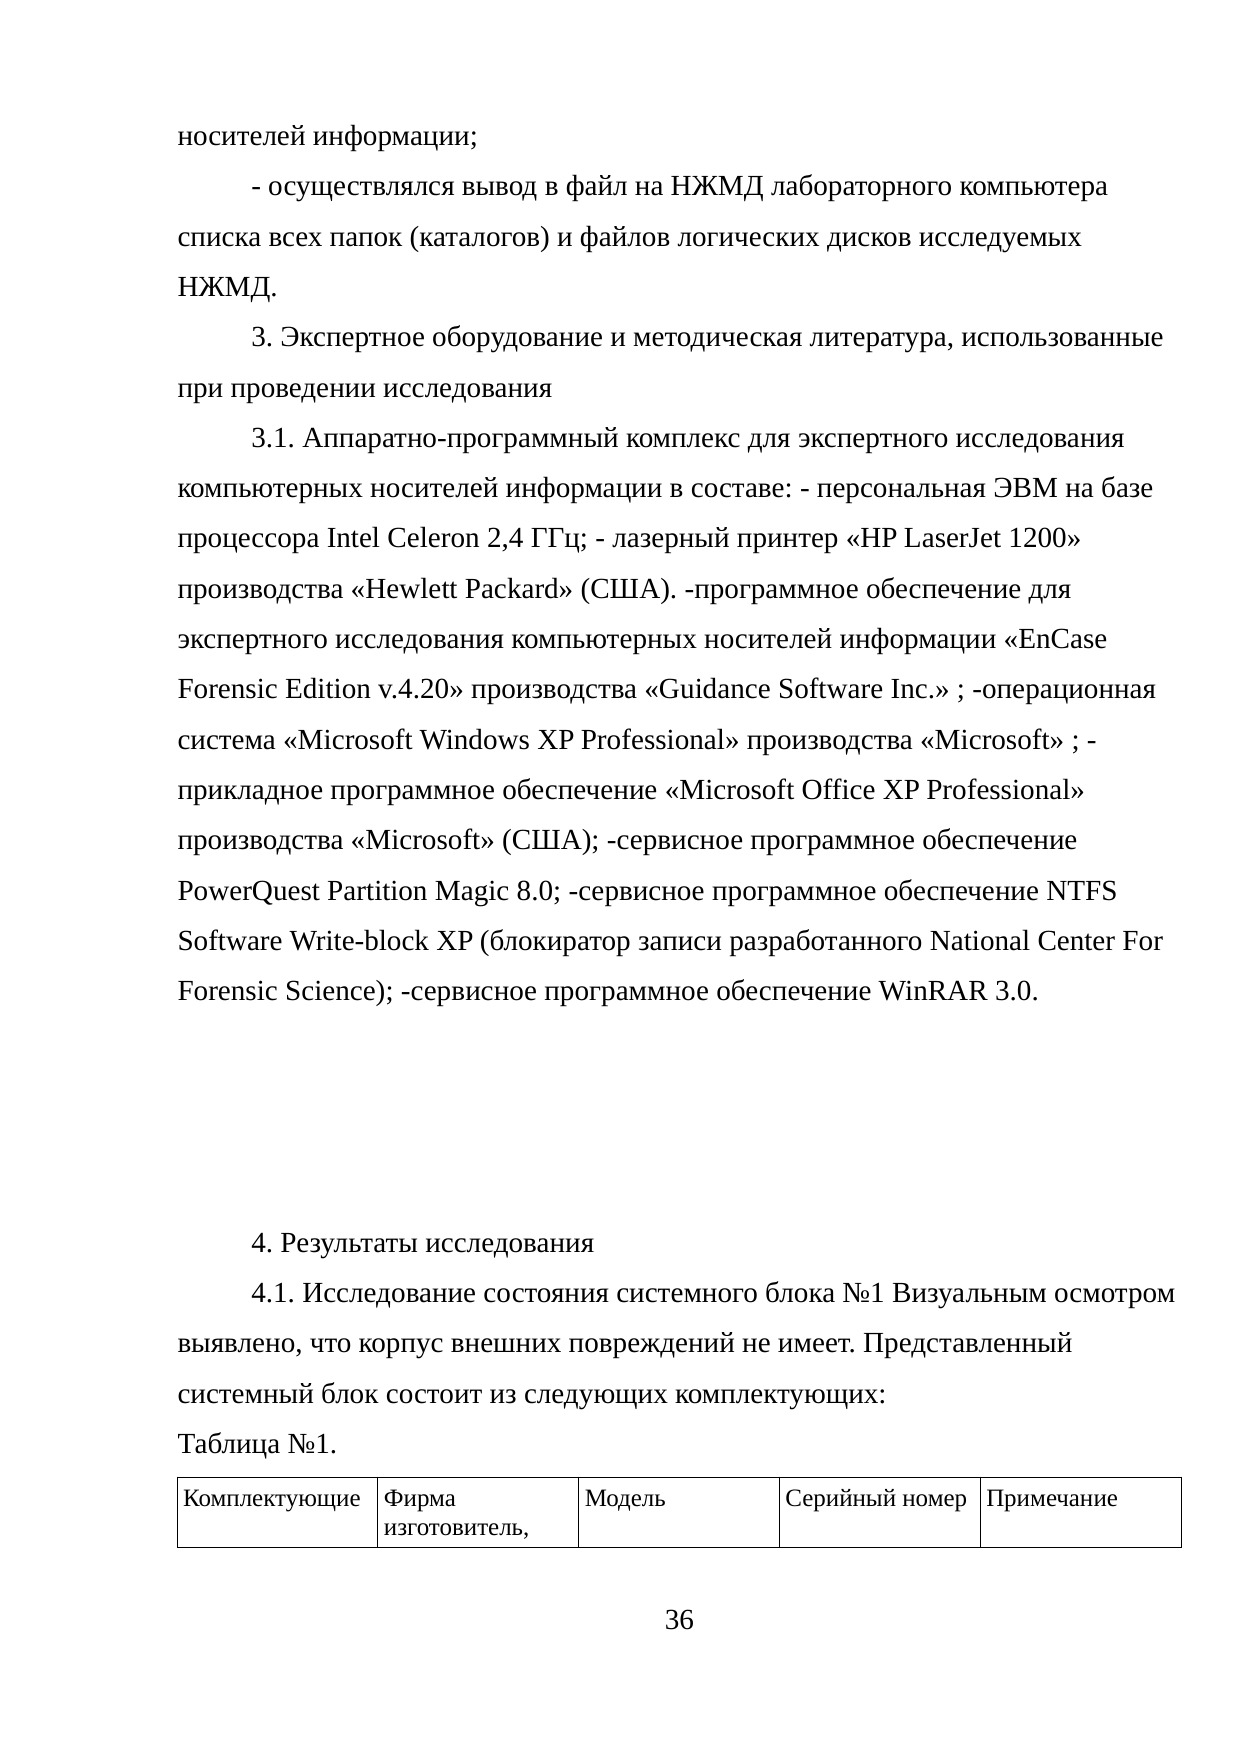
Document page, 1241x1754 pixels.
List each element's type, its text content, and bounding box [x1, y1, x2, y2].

text 4.1. Исследование состояния системного блока №1 Визуальным осмотром выявлено, что корпус внешних повреждений не имеет. Представленный системный блок состоит из следующих комплектующих: [177, 1275, 1181, 1409]
text 4. Результаты исследования [177, 1225, 1181, 1258]
text носителей информации; [177, 118, 1181, 152]
text - осуществлялся вывод в файл на НЖМД лабораторного компьютера списка всех папок (каталогов) и файлов логических дисков исследуемых НЖМД. [177, 168, 1181, 303]
text 3.1. Аппаратно-программный комплекс для экспертного исследования компьютерных носителей информации в составе: - персональная ЭВМ на базе процессора Intel Celeron 2,4 ГГц; - лазерный принтер «HP LaserJet 1200» производства «Hewlett Packard» (США). -программное обеспечение для экспертного исследования компьютерных носителей информации «EnCase Forensic Edition v.4.20» производства «Guidance Software Inc.» ; -операционная система «Microsoft Windows XP Professional» производства «Microsoft» ; -прикладное программное обеспечение «Microsoft Office XP Professional» производства «Microsoft» (США); -сервисное программное обеспечение PowerQuest Partition Magic 8.0; -сервисное программное обеспечение NTFS Software Write-block XP (блокиратор записи разработанного National Center For Forensic Science); -сервисное программное обеспечение WinRAR 3.0. [177, 420, 1181, 1007]
text 3. Экспертное оборудование и методическая литература, использованные при проведении исследования [177, 319, 1181, 403]
table_header Фирма изготовитель, [378, 1478, 578, 1547]
table_header Примечание [981, 1478, 1181, 1547]
text Таблица №1. [177, 1426, 1181, 1460]
table_header Модель [579, 1478, 779, 1547]
table_header Серийный номер [780, 1478, 980, 1547]
table_header Комплектующие [178, 1478, 377, 1547]
